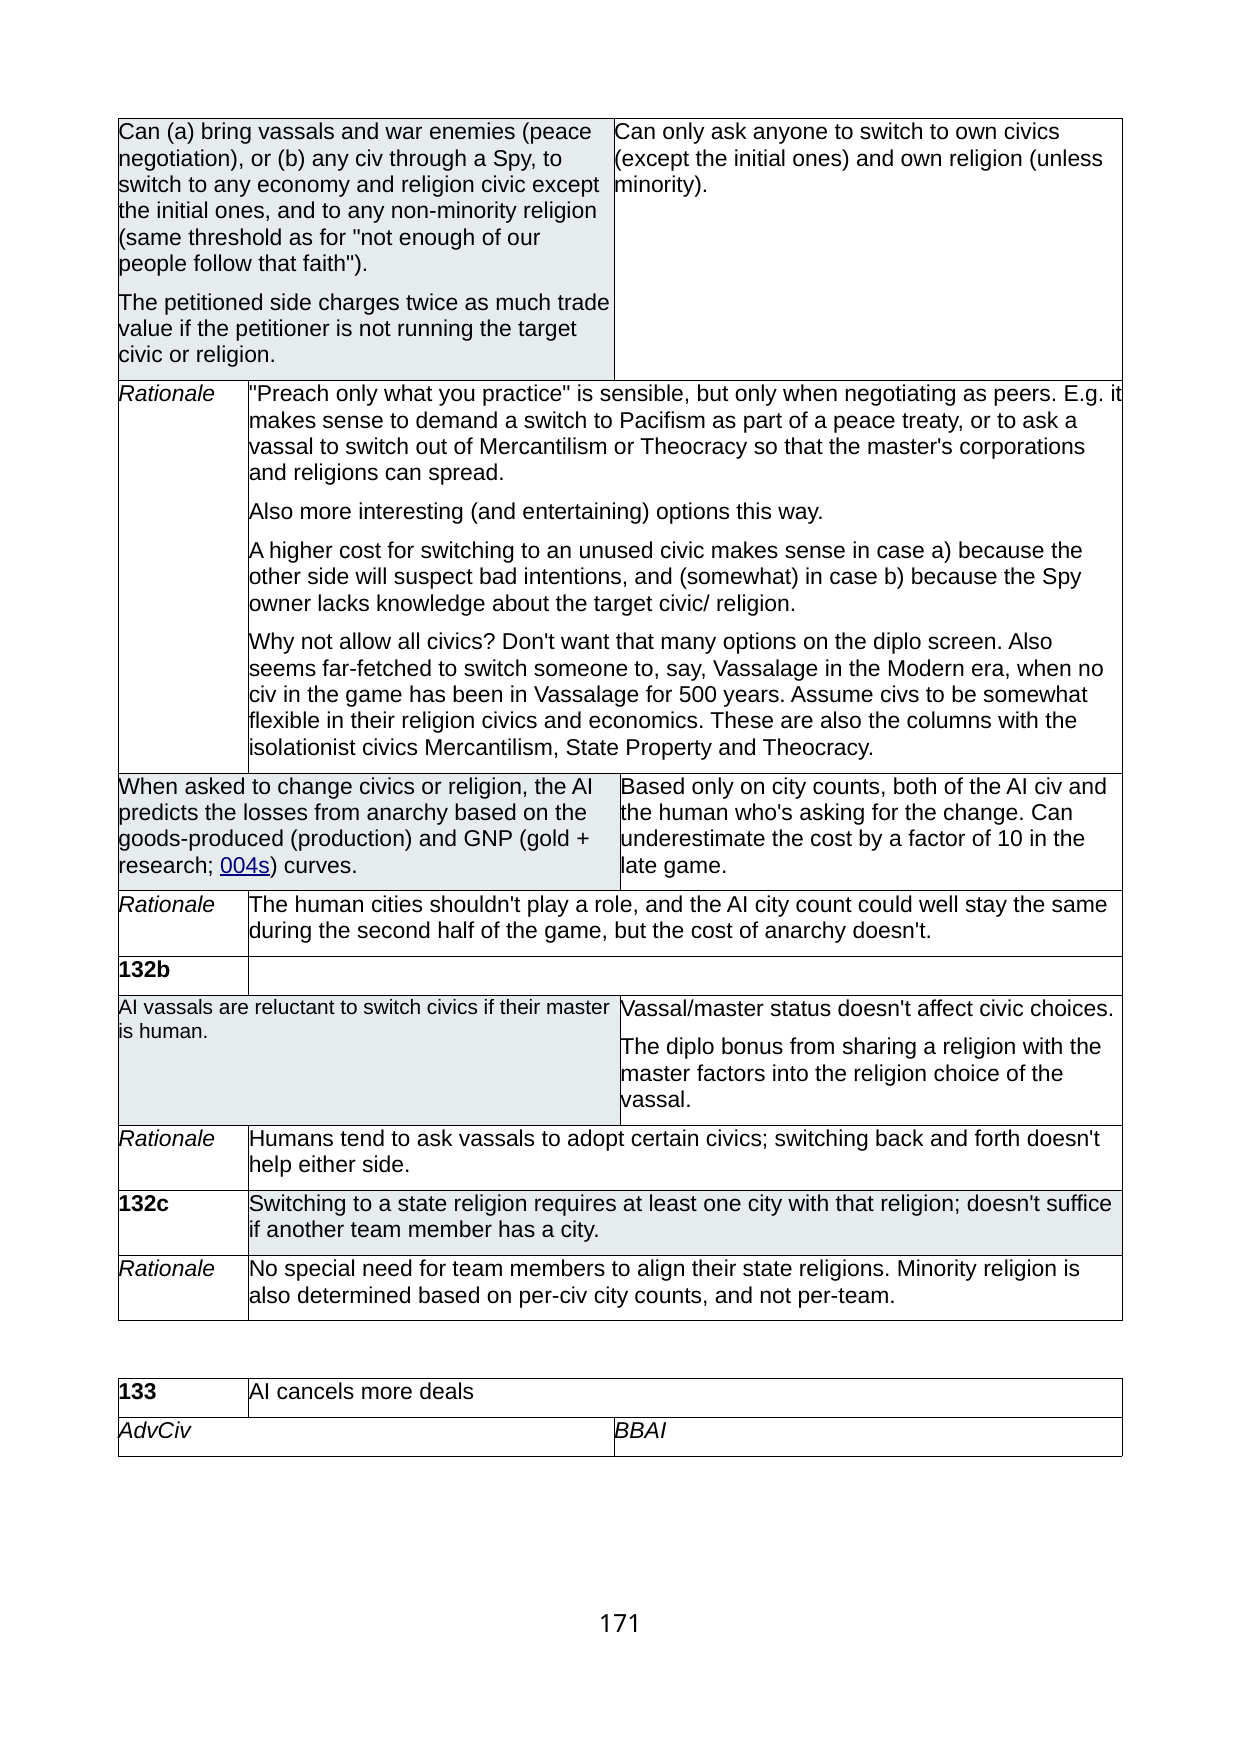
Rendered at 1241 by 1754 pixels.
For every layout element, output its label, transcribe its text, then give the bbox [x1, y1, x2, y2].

table_cell Can (a) bring vassals and war enemies (peace negotiation), or (b) any civ through a Spy, to switch to any economy and religion civic except the initial ones, and to any non-minority religion (same threshold as for "not enough of our people follow that faith"). The petitioned side charges twice as much trade value if the petitioner is not running the target civic or religion. [119, 119, 614, 380]
table_cell No special need for team members to align their state religions. Minority religion is also determined based on per-civ city counts, and not per-team. [249, 1256, 1122, 1320]
table_cell Rationale [119, 1126, 248, 1190]
table_cell Rationale [119, 381, 248, 772]
table_cell Vassal/master status doesn't affect civic choices. The diplo bonus from sharing a religion with the master factors into the religion choice of the vassal. [621, 996, 1122, 1125]
table_cell Rationale [119, 891, 248, 956]
table_header AI cancels more deals [249, 1379, 1122, 1417]
table_cell AdvCiv [119, 1418, 614, 1456]
table_cell Based only on city counts, both of the AI civ and the human who's asking for the change. Can underestimate the cost by a factor of 10 in the late game. [621, 774, 1122, 890]
table_cell "Preach only what you practice" is sensible, but only when negotiating as peers. E.g. it makes sense to demand a switch to Pacifism as part of a peace treaty, or to ask a vassal to switch out of Mercantilism or Theocracy so that the master's corporations and religions can spread. Also more interesting (and entertaining) options this way. A higher cost for switching to an unused civic makes sense in case a) because the other side will suspect bad intentions, and (somewhat) in case b) because the Spy owner lacks knowledge about the target civic/ religion. Why not allow all civics? Don't want that many options on the diplo screen. Also seems far-fetched to switch someone to, say, Vassalage in the Modern era, when no civ in the game has been in Vassalage for 500 years. Assume civs to be somewhat flexible in their religion civics and economics. These are also the columns with the isolationist civics Mercantilism, State Property and Theocracy. [249, 381, 1122, 772]
table_cell Rationale [119, 1256, 248, 1320]
table_cell Can only ask anyone to switch to own civics (except the initial ones) and own religion (unless minority). [615, 119, 1122, 380]
table_cell Humans tend to ask vassals to adopt certain civics; switching back and forth doesn't help either side. [249, 1126, 1122, 1190]
table_cell The human cities shouldn't play a role, and the AI city count could well stay the same during the second half of the game, but the cost of anarchy doesn't. [249, 891, 1122, 956]
table_cell 132c [119, 1191, 248, 1255]
table_header 133 [119, 1379, 248, 1417]
table_cell AI vassals are reluctant to switch civics if their master is human. [119, 996, 620, 1125]
table_cell Switching to a state religion requires at least one city with that religion; doesn't suffice if another team member has a city. [249, 1191, 1122, 1255]
table_cell 132b [119, 957, 248, 994]
table_cell When asked to change civics or religion, the AI predicts the losses from anarchy based on the goods-produced (production) and GNP (gold + research; 004s) curves. [119, 774, 620, 890]
table_cell BBAI [615, 1418, 1122, 1456]
table_cell [249, 957, 1122, 994]
